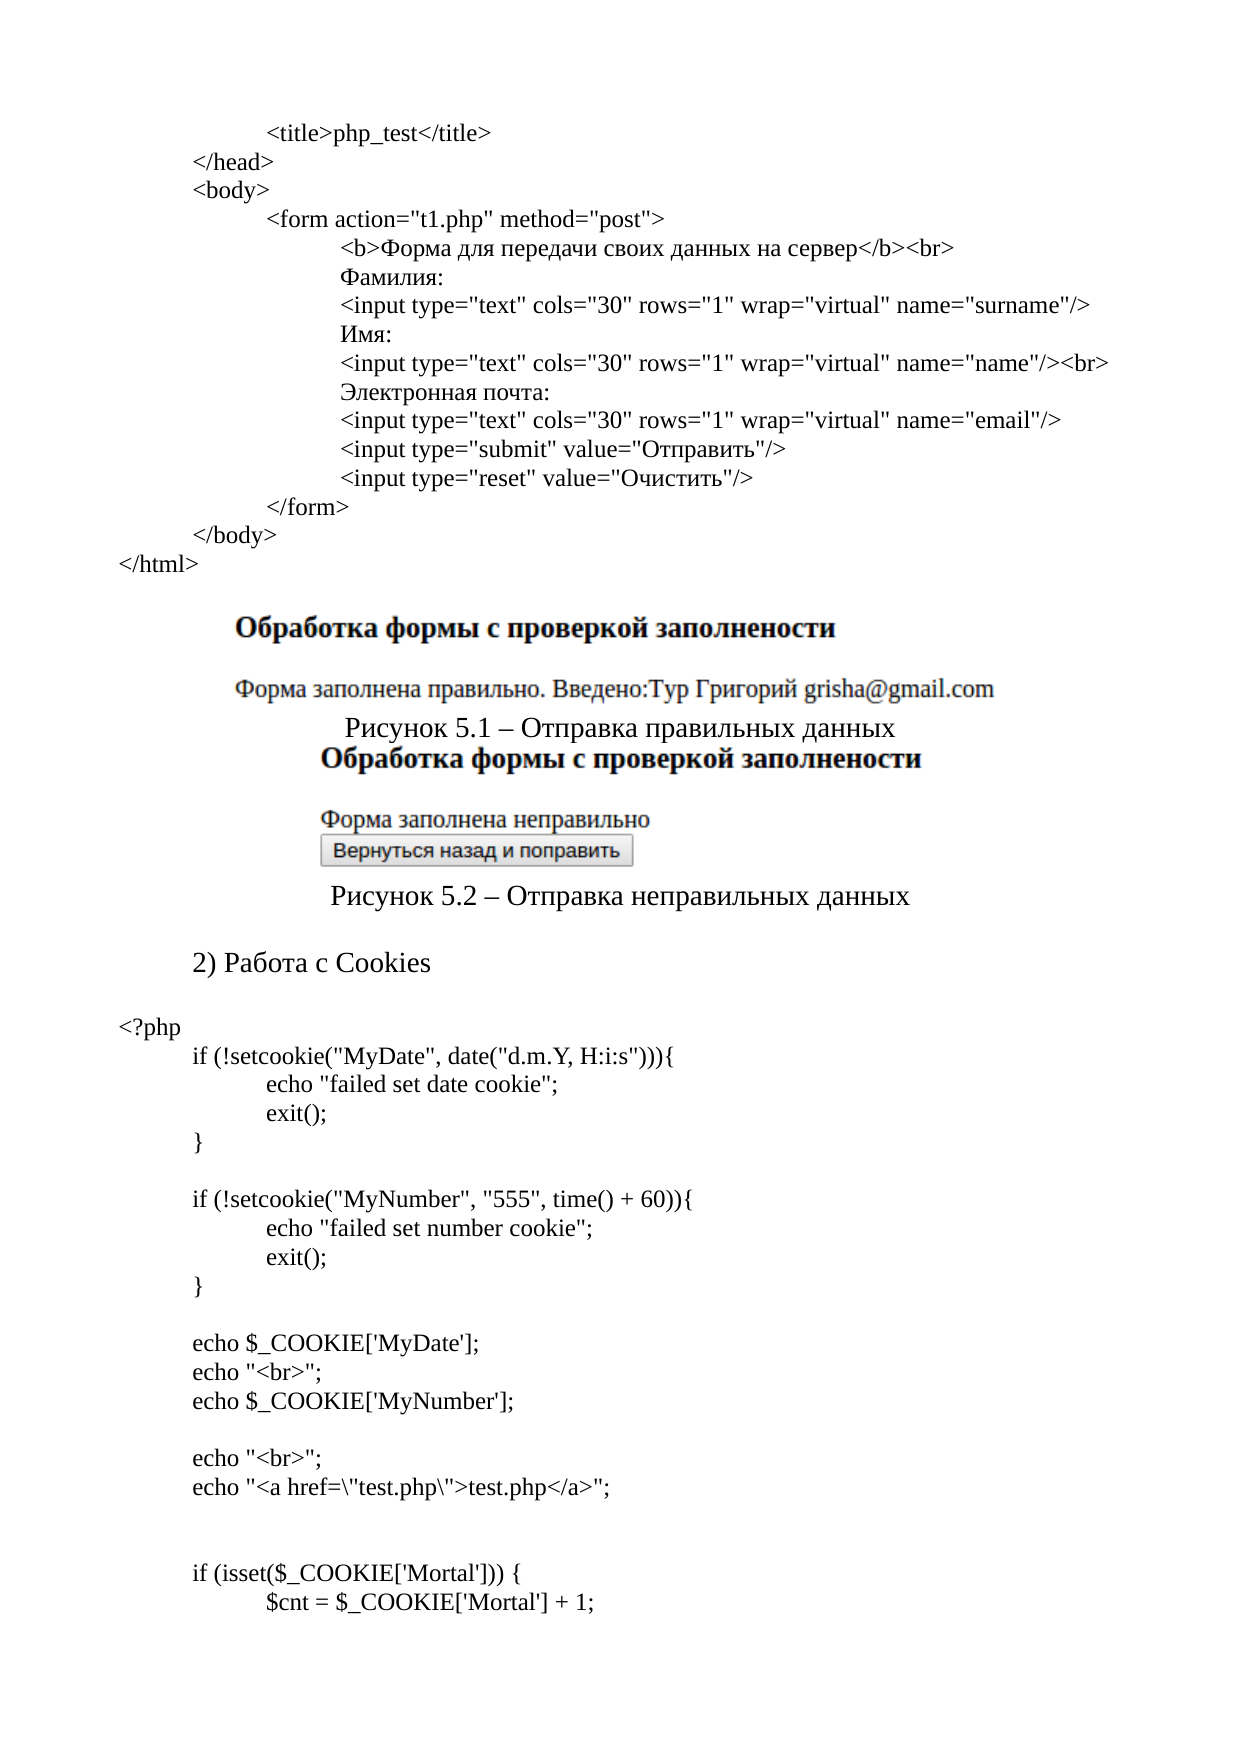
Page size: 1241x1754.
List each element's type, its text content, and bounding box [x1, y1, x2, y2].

text echo $_COOKIE['MyDate']; [192, 1328, 1122, 1357]
picture [316, 743, 924, 878]
text Рисунок 5.2 – Отправка неправильных данных [118, 878, 1122, 911]
text <input type="text" cols="30" rows="1" wrap="virtual" name="name"/><br> [118, 348, 1122, 377]
text <?php [118, 1012, 1122, 1041]
text echo "failed set number cookie"; [192, 1213, 1122, 1242]
text if (!setcookie("MyDate", date("d.m.Y, H:i:s"))){ [192, 1041, 1122, 1069]
text exit(); [192, 1242, 1122, 1271]
text <body> [118, 176, 1122, 204]
text <form action="t1.php" method="post"> [118, 204, 1122, 233]
picture [232, 606, 1008, 710]
text } [192, 1271, 1122, 1299]
text <input type="reset" value="Очистить"/> [118, 463, 1122, 492]
text } [192, 1127, 1122, 1156]
text echo "<br>"; [192, 1357, 1122, 1386]
text <title>php_test</title> [118, 118, 1122, 147]
text Имя: [118, 319, 1122, 348]
text 2) Работа с Cookies [118, 945, 1122, 978]
text echo "<a href=\"test.php\">test.php</a>"; [192, 1472, 1122, 1501]
text Фамилия: [118, 262, 1122, 291]
text if (isset($_COOKIE['Mortal'])) { [192, 1558, 1122, 1587]
text <b>Форма для передачи своих данных на сервер</b><br> [118, 233, 1122, 262]
text $cnt = $_COOKIE['Mortal'] + 1; [192, 1587, 1122, 1616]
text exit(); [192, 1098, 1122, 1127]
text <input type="text" cols="30" rows="1" wrap="virtual" name="surname"/> [118, 291, 1122, 319]
text </body> [118, 521, 1122, 549]
text echo "failed set date cookie"; [192, 1069, 1122, 1098]
text </head> [118, 147, 1122, 176]
text if (!setcookie("MyNumber", "555", time() + 60)){ [192, 1184, 1122, 1213]
text <input type="submit" value="Отправить"/> [118, 434, 1122, 463]
text echo "<br>"; [192, 1443, 1122, 1472]
text echo $_COOKIE['MyNumber']; [192, 1386, 1122, 1414]
text Рисунок 5.1 – Отправка правильных данных [118, 710, 1122, 743]
text </form> [118, 492, 1122, 521]
text <input type="text" cols="30" rows="1" wrap="virtual" name="email"/> [118, 406, 1122, 434]
text </html> [118, 549, 1122, 578]
text Электронная почта: [118, 377, 1122, 406]
